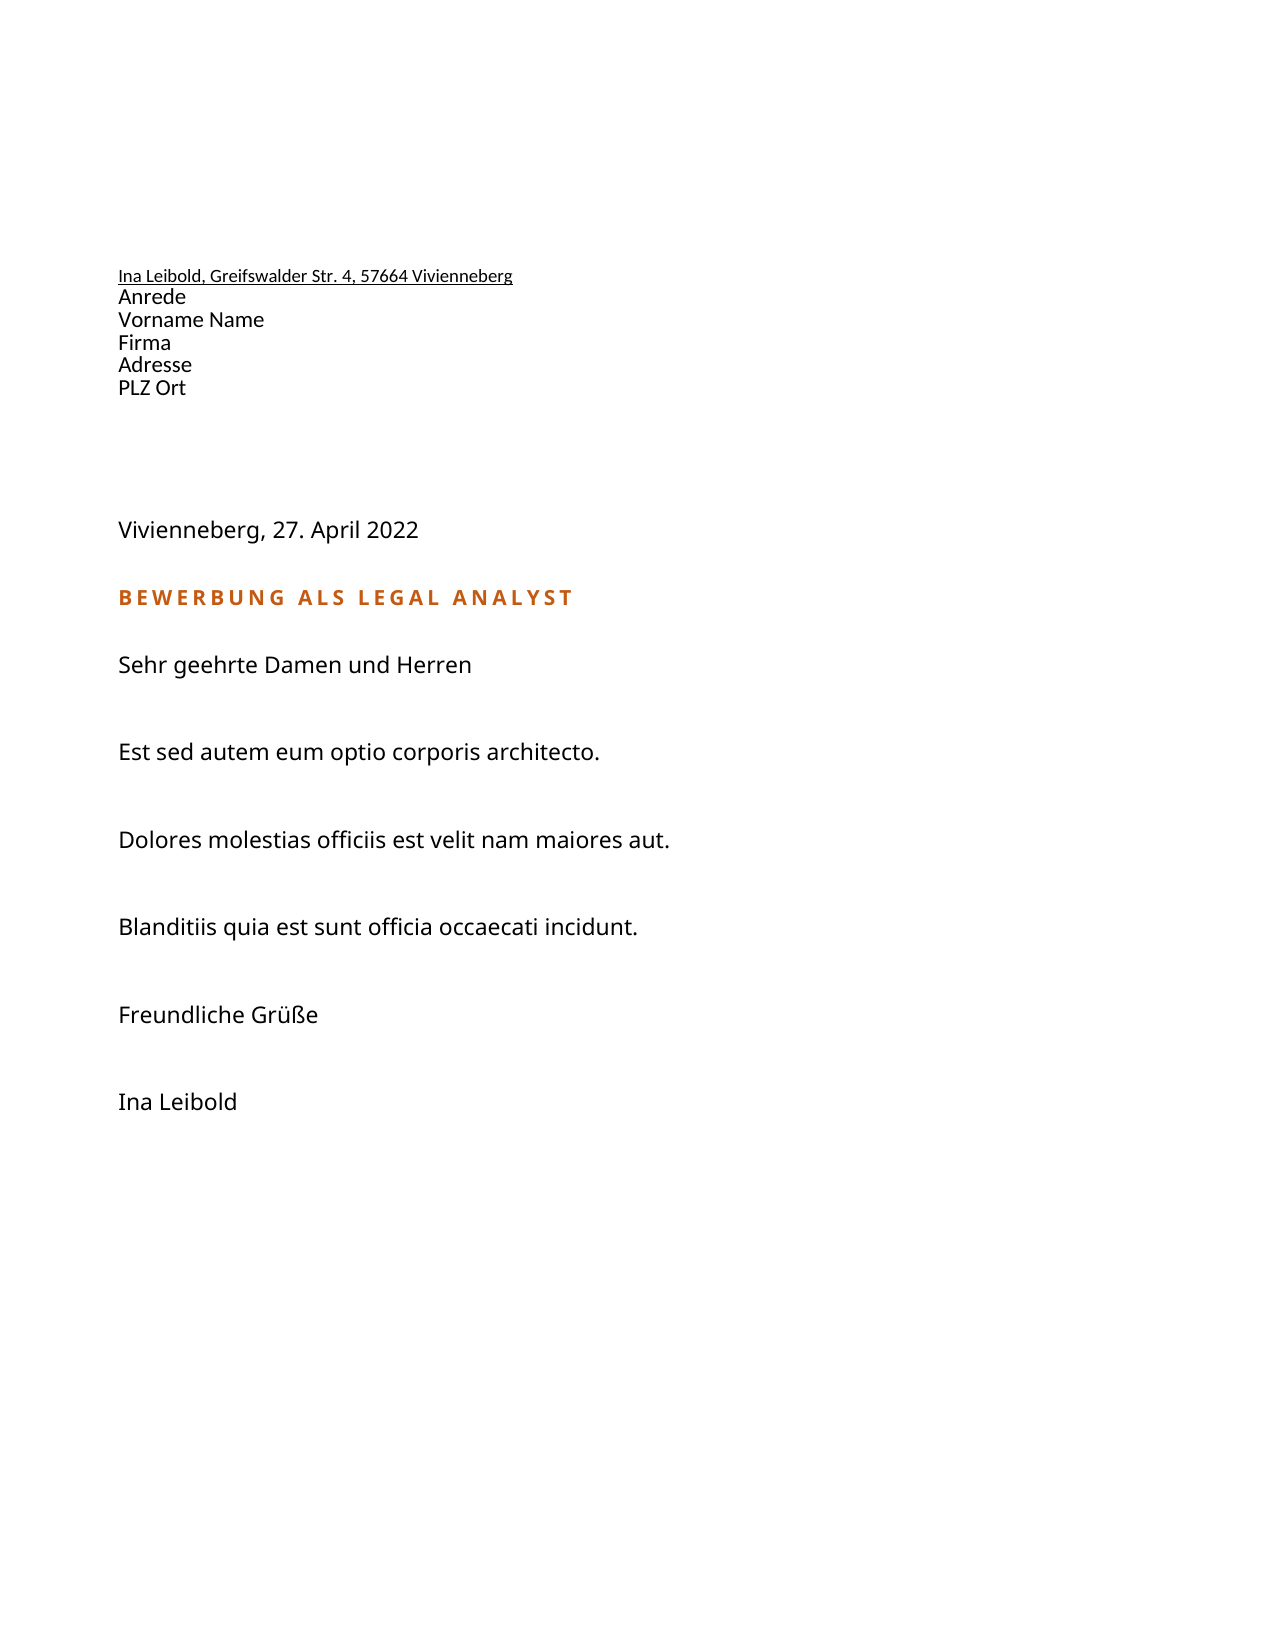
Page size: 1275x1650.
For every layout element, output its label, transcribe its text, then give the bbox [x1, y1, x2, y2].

text Vorname Name [118, 310, 1157, 333]
text Ina Leibold [118, 1086, 1157, 1117]
text Ina Leibold, Greifswalder Str. 4, 57664 Vivienneberg [118, 268, 1157, 287]
subtitle Bewerbung als Legal Analyst [118, 583, 1157, 611]
text Freundliche Grüße [118, 999, 1157, 1030]
text Est sed autem eum optio corporis architecto. [118, 736, 1157, 767]
text Adresse [118, 356, 1157, 378]
text Anrede [118, 287, 1157, 310]
text Sehr geehrte Damen und Herren [118, 649, 1157, 680]
text Dolores molestias officiis est velit nam maiores aut. [118, 824, 1157, 855]
text Blanditiis quia est sunt officia occaecati incidunt. [118, 911, 1157, 942]
text Firma [118, 333, 1157, 356]
text Vivienneberg, 27. April 2022 [118, 514, 1157, 545]
text PLZ Ort [118, 378, 1157, 401]
